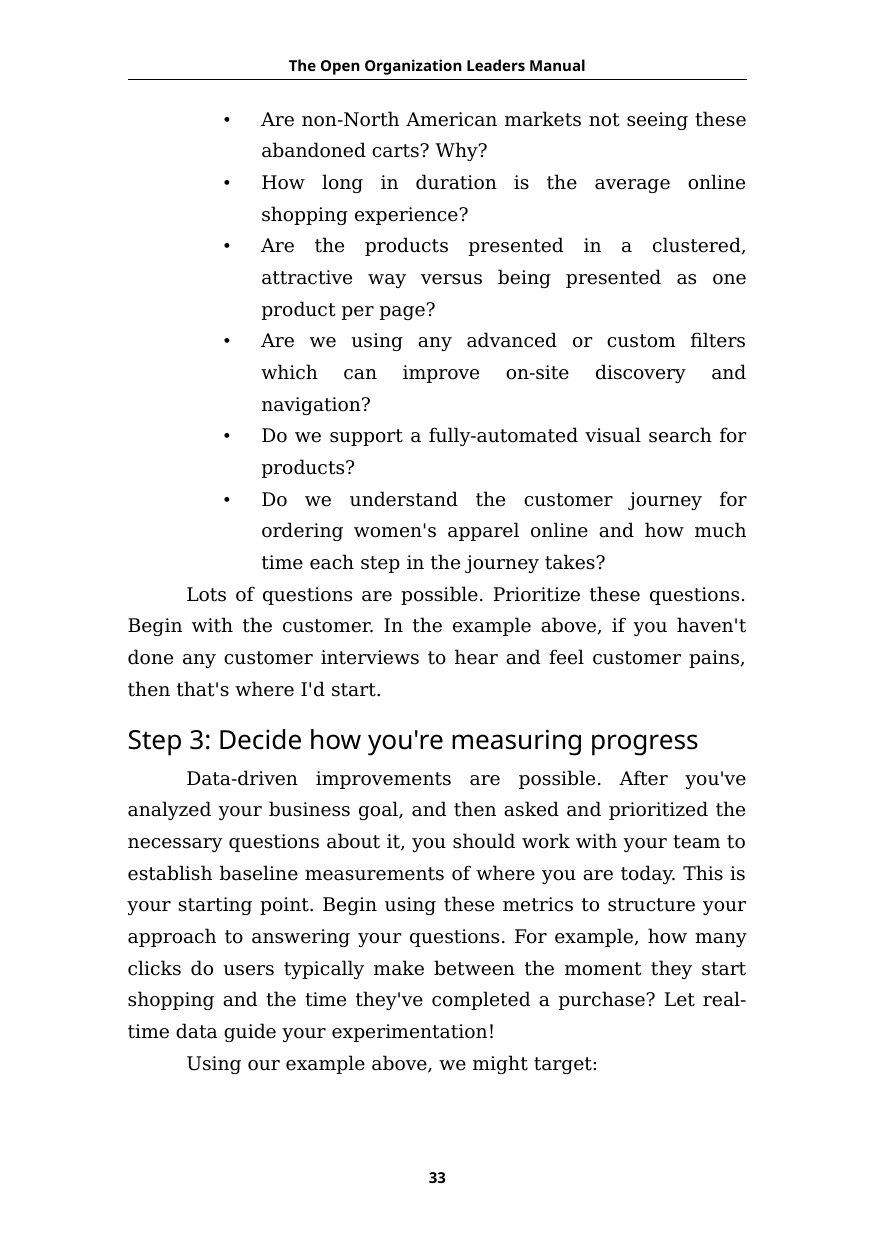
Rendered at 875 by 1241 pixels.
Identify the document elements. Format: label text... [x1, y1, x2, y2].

text Using our example above, we might target: [127, 1053, 747, 1075]
list Are the products presented in a clustered, attractive way versus being presented as one product per page? [223, 235, 747, 321]
text Data-driven improvements are possible. After you've analyzed your business goal, and then asked and prioritized the necessary questions about it, you should work with your team to establish baseline measurements of where you are today. This is your starting point. Begin using these metrics to structure your approach to answering your questions. For example, how many clicks do users typically make between the moment they start shopping and the time they've completed a purchase? Let real-time data guide your experimentation! [127, 768, 747, 1043]
list Are we using any advanced or custom filters which can improve on-site discovery and navigation? [223, 330, 747, 416]
subtitle Step 3: Decide how you're measuring progress [127, 725, 747, 755]
list Are non-North American markets not seeing these abandoned carts? Why? [223, 109, 747, 162]
list Do we understand the customer journey for ordering women's apparel online and how much time each step in the journey takes? [223, 489, 747, 574]
list Do we support a fully-automated visual search for products? [223, 425, 747, 479]
text Lots of questions are possible. Prioritize these questions. Begin with the customer. In the example above, if you haven't done any customer interviews to hear and feel customer pains, then that's where I'd start. [127, 584, 747, 701]
list How long in duration is the average online shopping experience? [223, 172, 747, 226]
